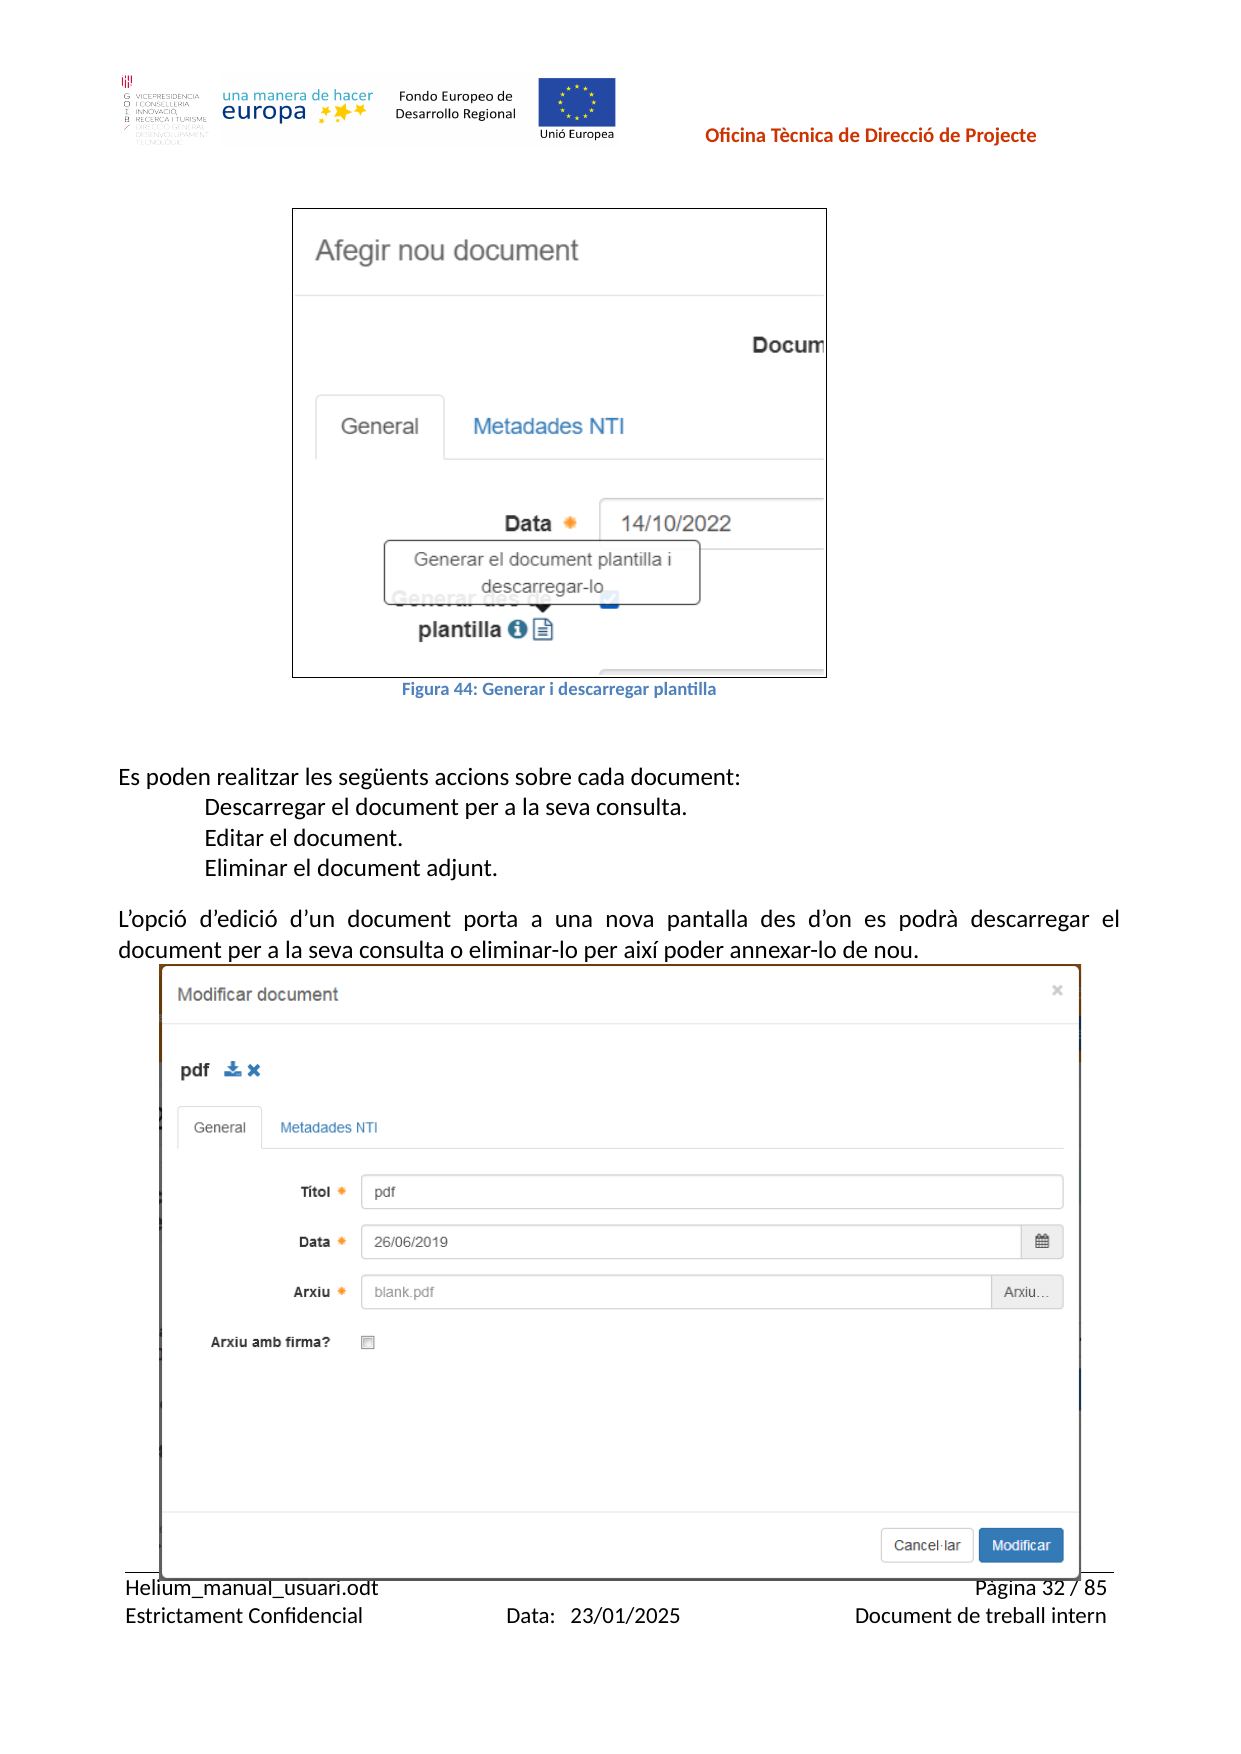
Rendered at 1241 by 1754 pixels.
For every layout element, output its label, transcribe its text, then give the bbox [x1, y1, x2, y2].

list Descarregar el document per a la seva consulta. [193, 791, 1122, 822]
picture [118, 73, 213, 147]
picture [159, 964, 1082, 1581]
text Es poden realitzar les següents accions sobre cada document: [118, 761, 1122, 791]
list Eliminar el document adjunt. [193, 852, 1122, 883]
picture [219, 73, 621, 147]
text Figura 44: Generar i descarregar plantilla [225, 208, 894, 700]
list Editar el document. [193, 822, 1122, 852]
text L’opció d’edició d’un document porta a una nova pantalla des d’on es podrà descarregar el document per a la seva consulta o eliminar-lo per així poder annexar-lo de nou. [118, 903, 1122, 964]
